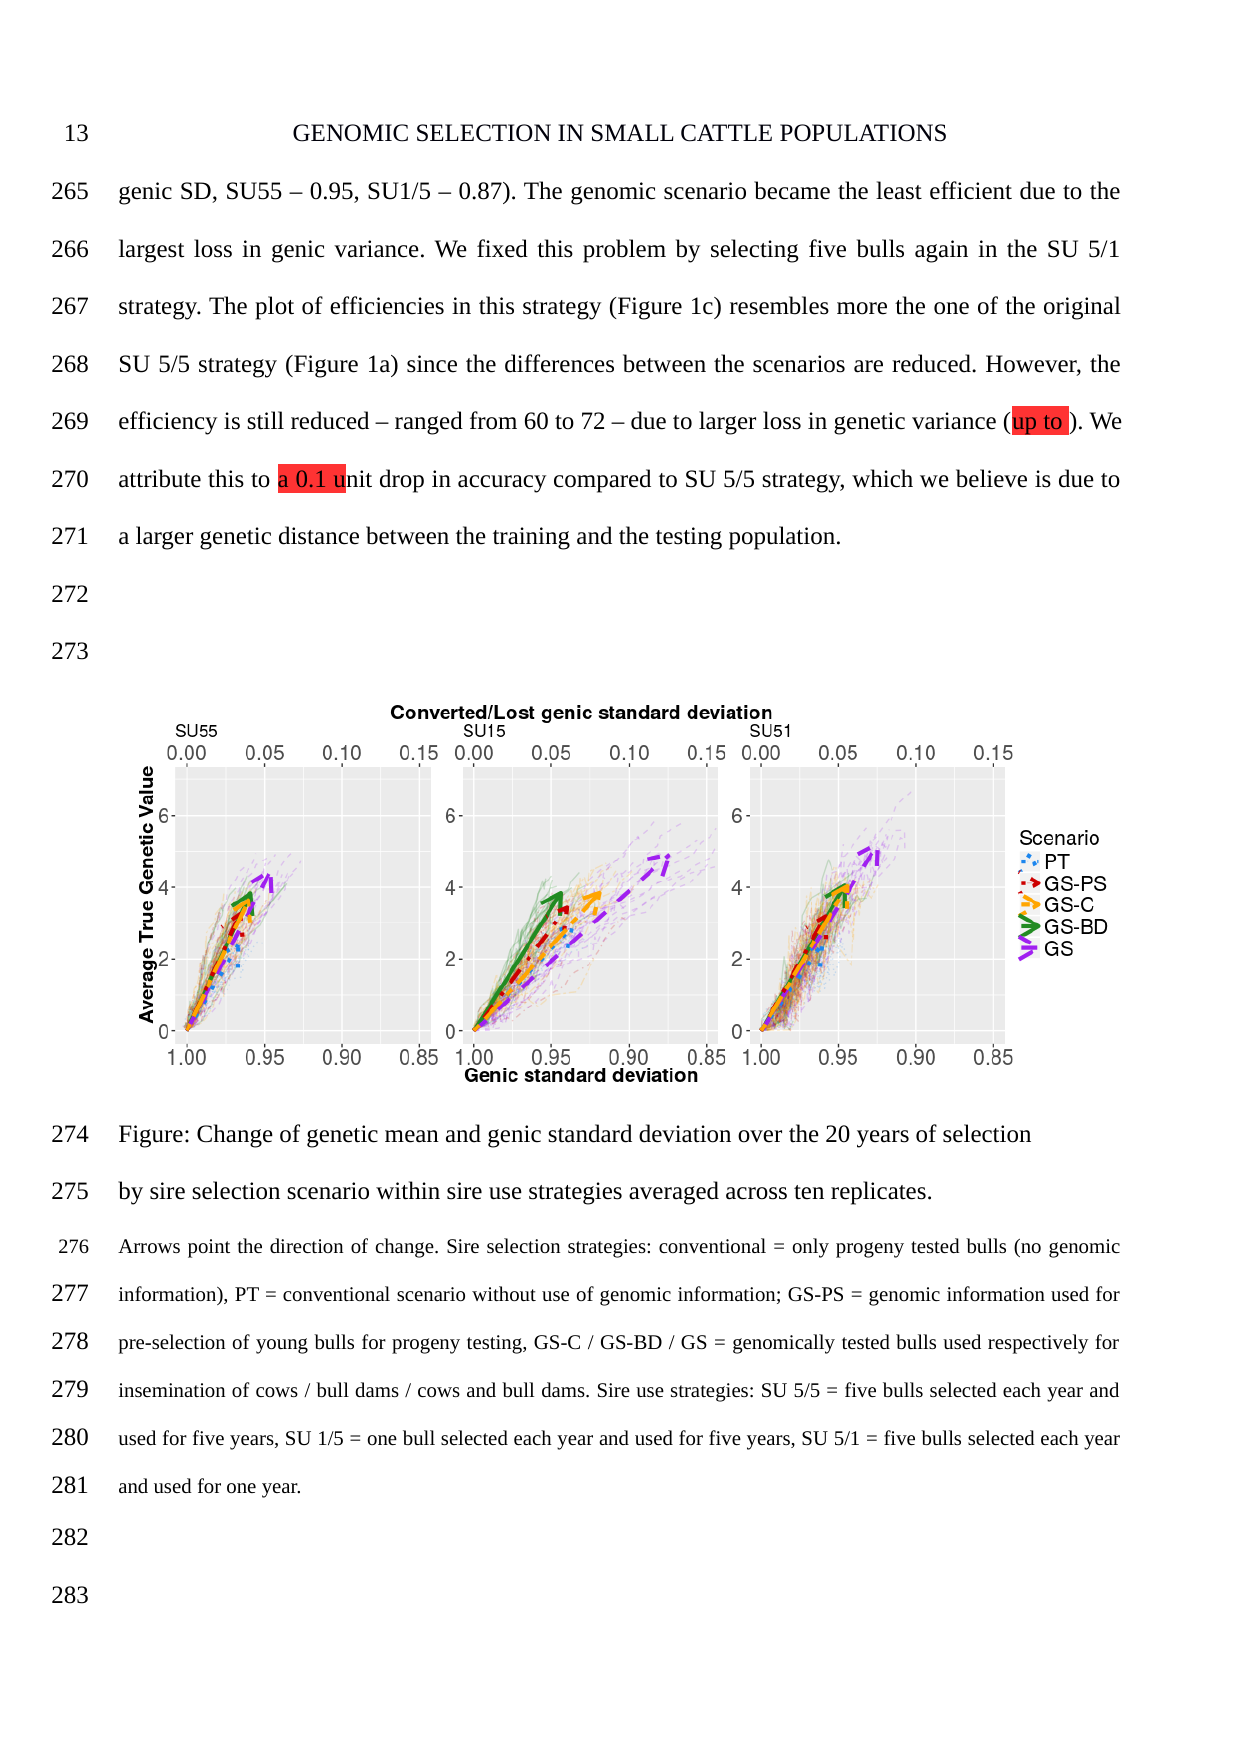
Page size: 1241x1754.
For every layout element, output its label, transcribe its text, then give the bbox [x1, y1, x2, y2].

picture [127, 693, 1113, 1090]
subtitle Figure: Change of genetic mean and genic standard deviation over the 20 years of selection [118, 1090, 1122, 1147]
subtitle genic SD, SU55 – 0.95, SU1/5 – 0.87). The genomic scenario became the least efficient due to the largest loss in genic variance. We fixed this problem by selecting five bulls again in the SU 5/1 strategy. The plot of efficiencies in this strategy (Figure 1c) resembles more the one of the original SU 5/5 strategy (Figure 1a) since the differences between the scenarios are reduced. However, the efficiency is still reduced – ranged from 60 to 72 – due to larger loss in genetic variance (up to ). We attribute this to a 0.1 unit drop in accuracy compared to SU 5/5 strategy, which we believe is due to a larger genetic distance between the training and the testing population. [118, 176, 1122, 550]
subtitle by sire selection scenario within sire use strategies averaged across ten replicates. [118, 1176, 1122, 1205]
subtitle Arrows point the direction of change. Sire selection strategies: conventional = only progeny tested bulls (no genomic information), PT = conventional scenario without use of genomic information; GS-PS = genomic information used for pre-selection of young bulls for progeny testing, GS-C / GS-BD / GS = genomically tested bulls used respectively for insemination of cows / bull dams / cows and bull dams. Sire use strategies: SU 5/5 = five bulls selected each year and used for five years, SU 1/5 = one bull selected each year and used for five years, SU 5/1 = five bulls selected each year and used for one year. [118, 1234, 1122, 1498]
